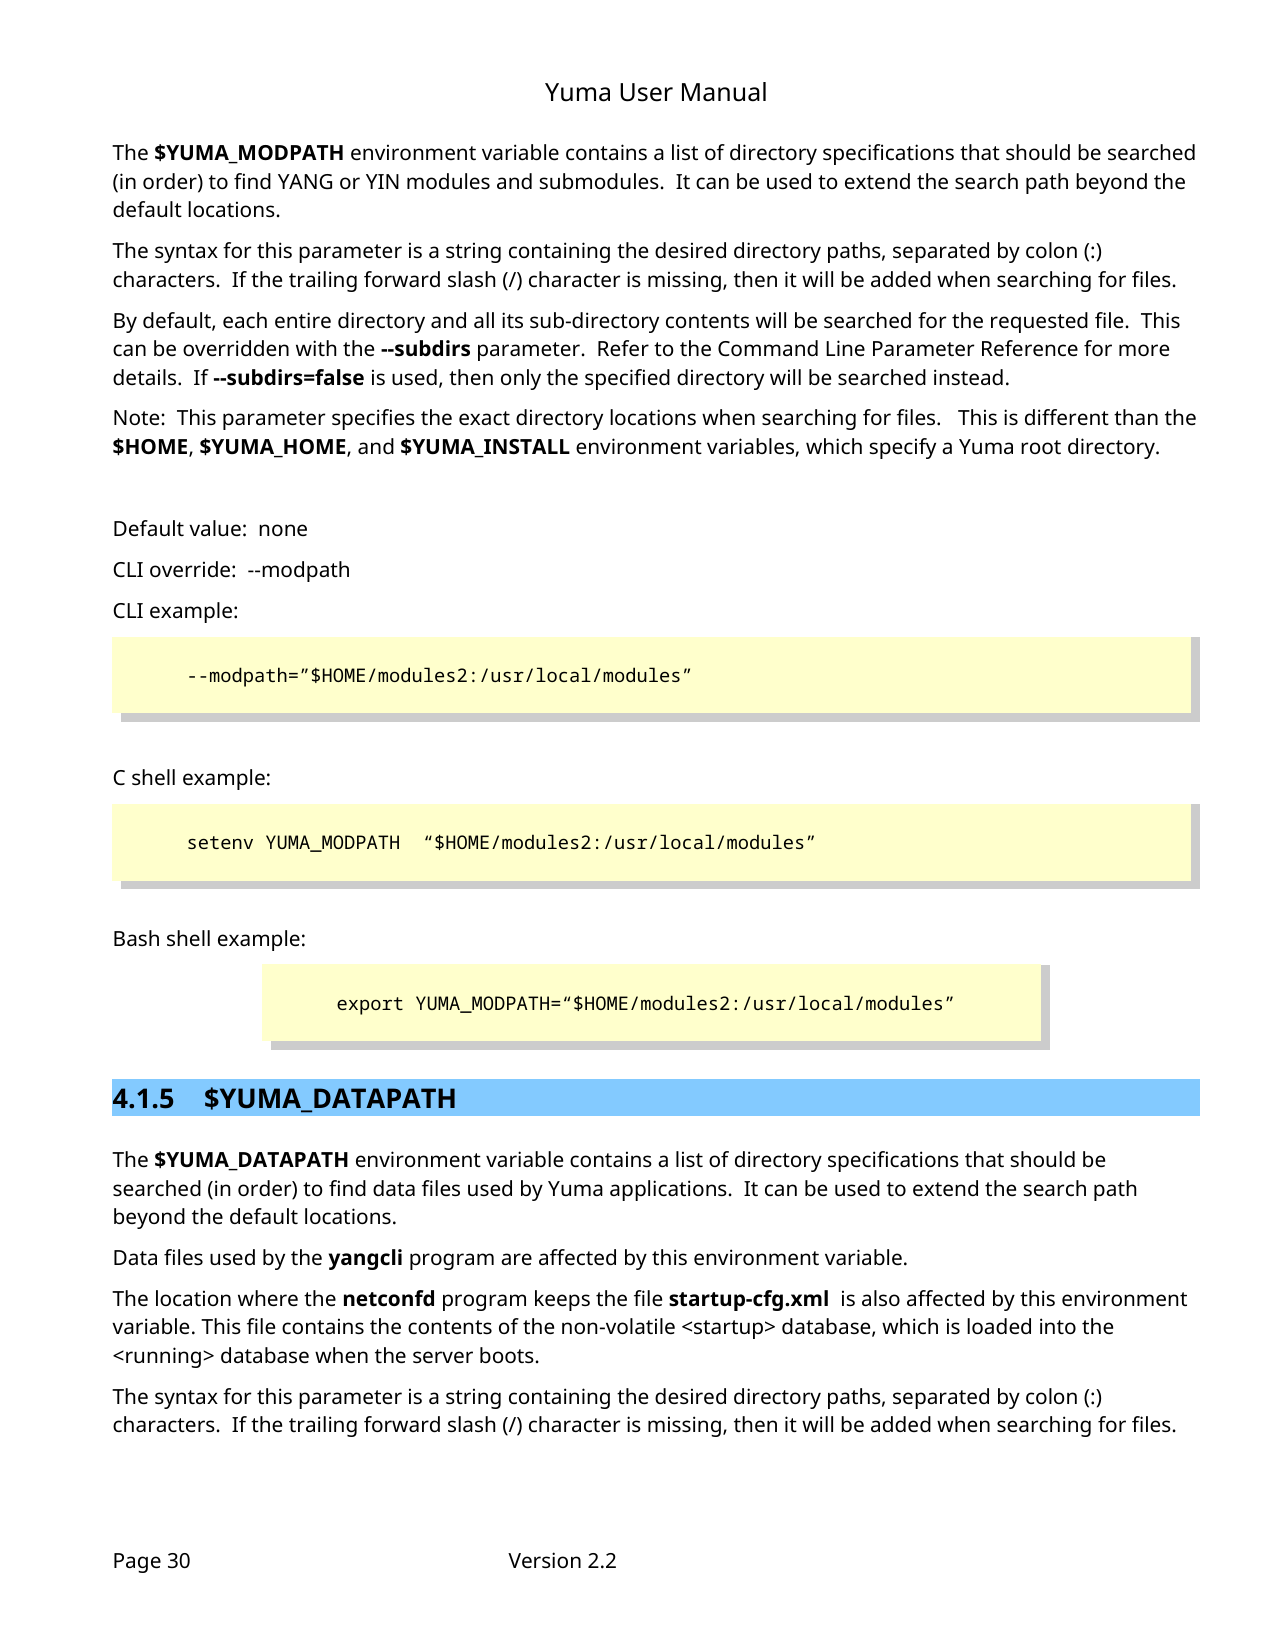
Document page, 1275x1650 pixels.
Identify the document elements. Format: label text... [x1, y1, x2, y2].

text The location where the netconfd program keeps the file startup-cfg.xml is also affected by this environment variable. This file contains the contents of the non-volatile <startup> database, which is loaded into the <running> database when the server boots. [112, 1284, 1200, 1369]
text CLI example: [112, 596, 1200, 624]
text Data files used by the yangcli program are affected by this environment variable. [112, 1243, 1200, 1272]
text C shell example: [112, 763, 1200, 792]
text Bash shell example: [112, 924, 1200, 952]
text CLI override: --modpath [112, 555, 1200, 583]
text The syntax for this parameter is a string containing the desired directory paths, separated by colon (:) characters. If the trailing forward slash (/) character is missing, then it will be added when searching for files. [112, 1382, 1200, 1439]
text The syntax for this parameter is a string containing the desired directory paths, separated by colon (:) characters. If the trailing forward slash (/) character is missing, then it will be added when searching for files. [112, 236, 1200, 293]
text export YUMA_MODPATH=“$HOME/modules2:/usr/local/modules” [262, 964, 1041, 1041]
subtitle $YUMA_DATAPATH [112, 1079, 1200, 1116]
text The $YUMA_DATAPATH environment variable contains a list of directory specifications that should be searched (in order) to find data files used by Yuma applications. It can be used to extend the search path beyond the default locations. [112, 1145, 1200, 1231]
text setenv YUMA_MODPATH “$HOME/modules2:/usr/local/modules” [112, 804, 1191, 881]
text --modpath=”$HOME/modules2:/usr/local/modules” [112, 637, 1191, 713]
text Note: This parameter specifies the exact directory locations when searching for files. This is different than the $HOME, $YUMA_HOME, and $YUMA_INSTALL environment variables, which specify a Yuma root directory. [112, 403, 1200, 460]
text Default value: none [112, 514, 1200, 542]
text By default, each entire directory and all its sub-directory contents will be searched for the requested file. This can be overridden with the --subdirs parameter. Refer to the Command Line Parameter Reference for more details. If --subdirs=false is used, then only the specified directory will be searched instead. [112, 306, 1200, 391]
text The $YUMA_MODPATH environment variable contains a list of directory specifications that should be searched (in order) to find YANG or YIN modules and submodules. It can be used to extend the search path beyond the default locations. [112, 138, 1200, 224]
